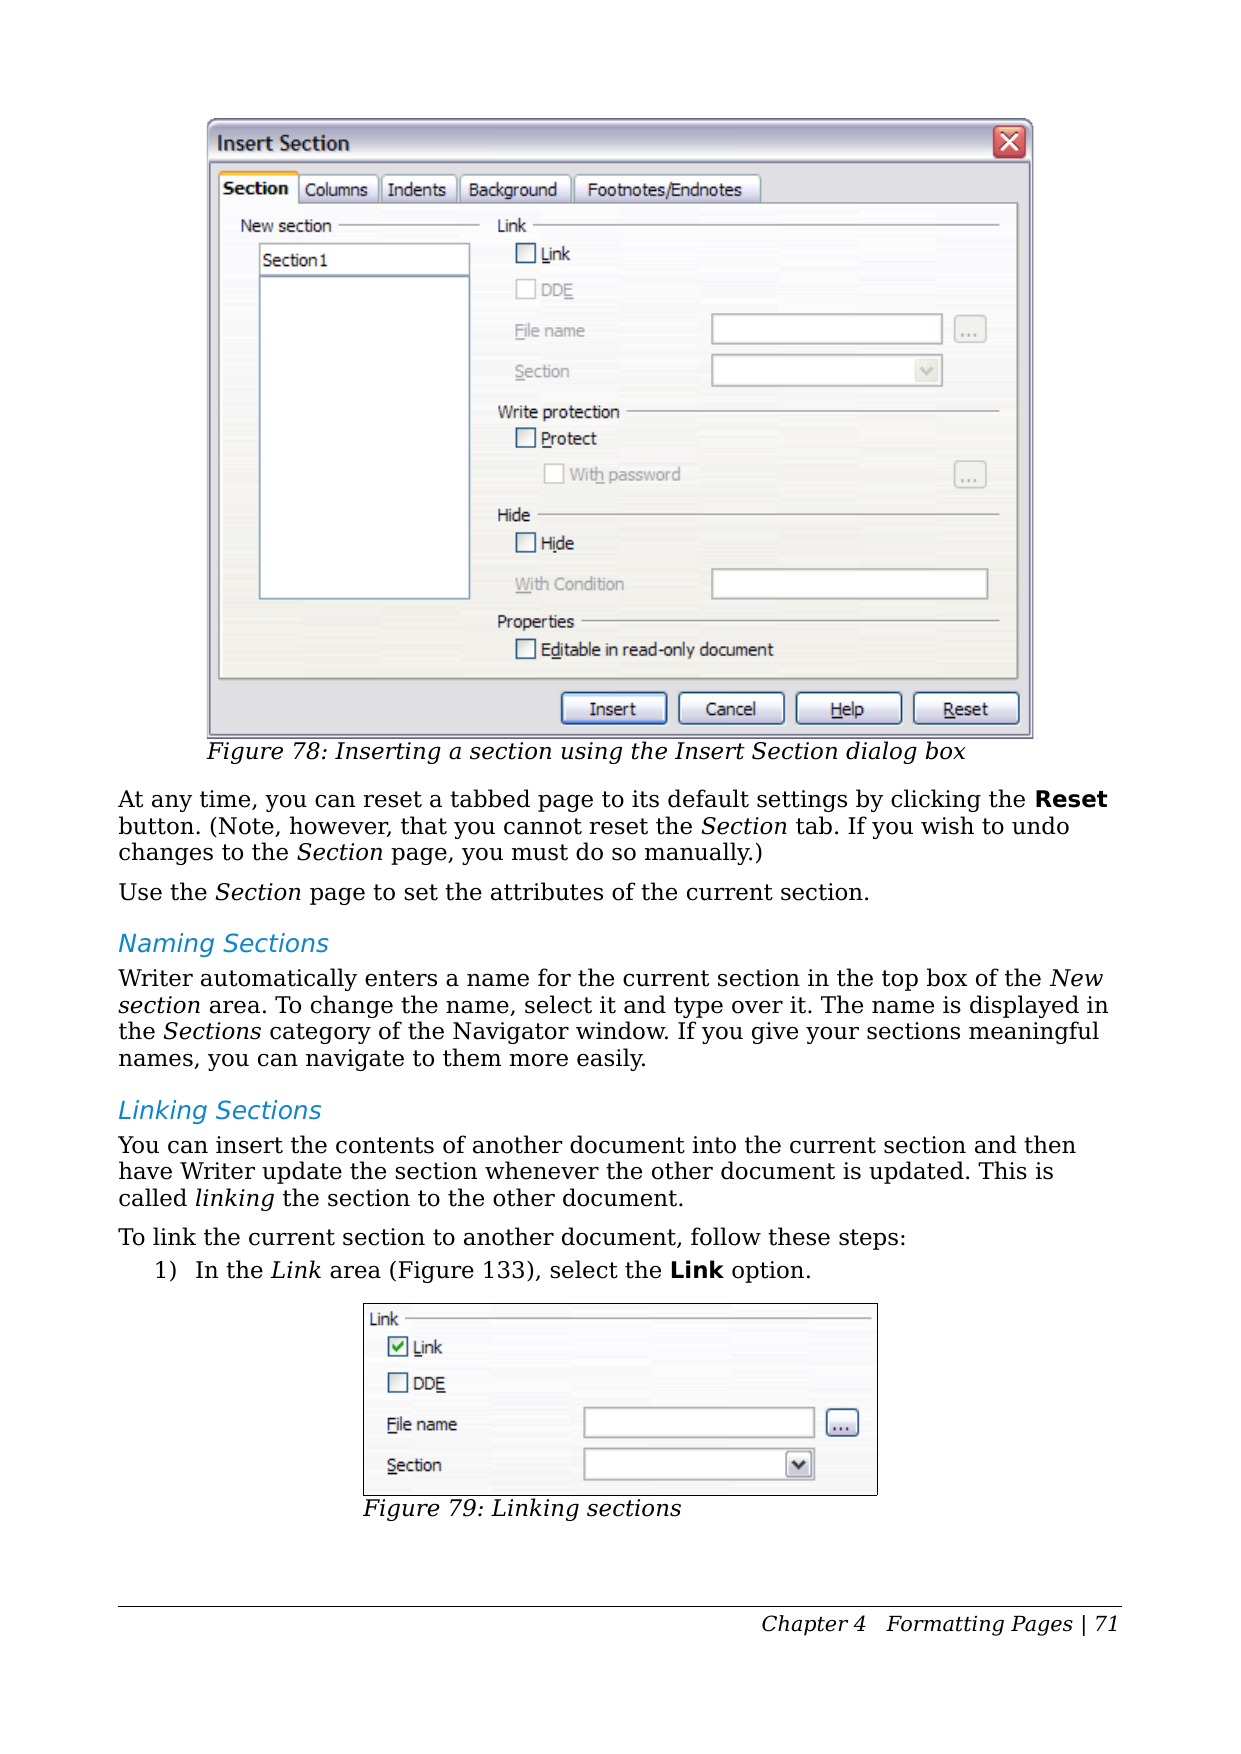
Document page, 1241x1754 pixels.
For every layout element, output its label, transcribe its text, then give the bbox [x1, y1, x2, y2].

text Figure 78: Inserting a section using the Insert Section dialog box [207, 739, 1033, 765]
text Use the Section page to set the attributes of the current section. [118, 879, 1122, 905]
text Writer automatically enters a name for the current section in the top box of the New section area. To change the name, select it and type over it. The name is displayed in the Sections category of the Navigator window. If you give your sections meaningful names, you can navigate to them more easily. [118, 965, 1122, 1072]
list To link the current section to another document, follow these steps: [118, 1224, 1122, 1251]
picture [206, 118, 1034, 739]
text You can insert the contents of another document into the current section and then have Writer update the section whenever the other document is updated. This is called linking the section to the other document. [118, 1132, 1122, 1212]
text At any time, you can reset a tabbed page to its default settings by clicking the Reset button. (Note, however, that you cannot reset the Section tab. If you wish to undo changes to the Section page, you must do so manually.) [118, 786, 1122, 866]
subtitle Linking Sections [118, 1096, 1122, 1125]
subtitle Naming Sections [118, 929, 1122, 959]
picture [364, 1304, 877, 1495]
list In the Link area (Figure 133), select the Link option. [177, 1257, 1122, 1284]
text Figure 79: Linking sections [363, 1496, 877, 1522]
